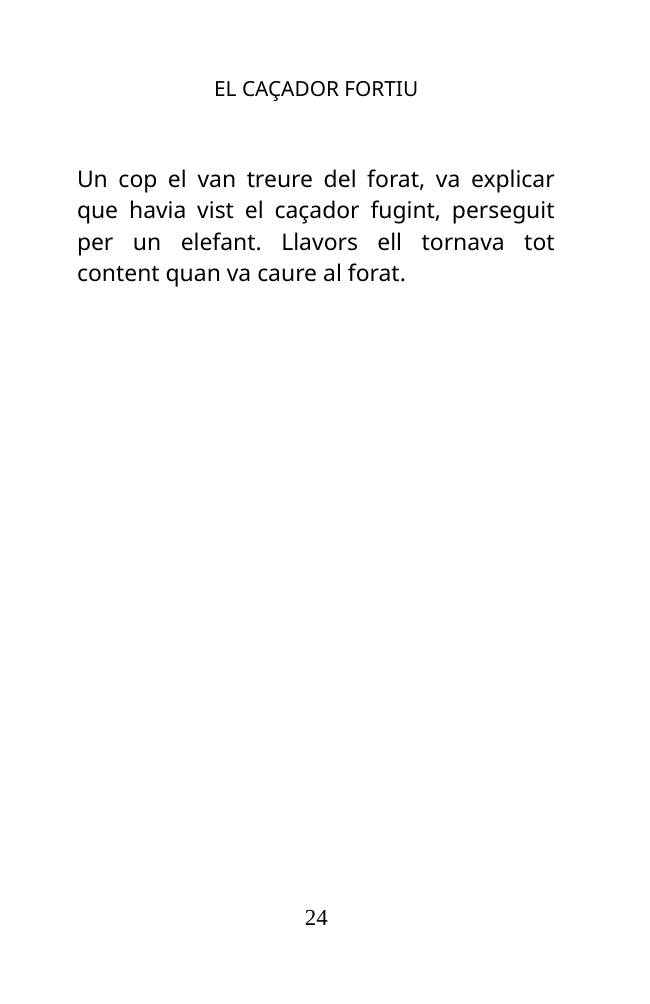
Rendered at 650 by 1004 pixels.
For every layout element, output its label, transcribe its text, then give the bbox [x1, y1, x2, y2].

text Un cop el van treure del forat, va explicar que havia vist el caçador fugint, perseguit per un elefant. Llavors ell tornava tot content quan va caure al forat. [77, 163, 555, 288]
